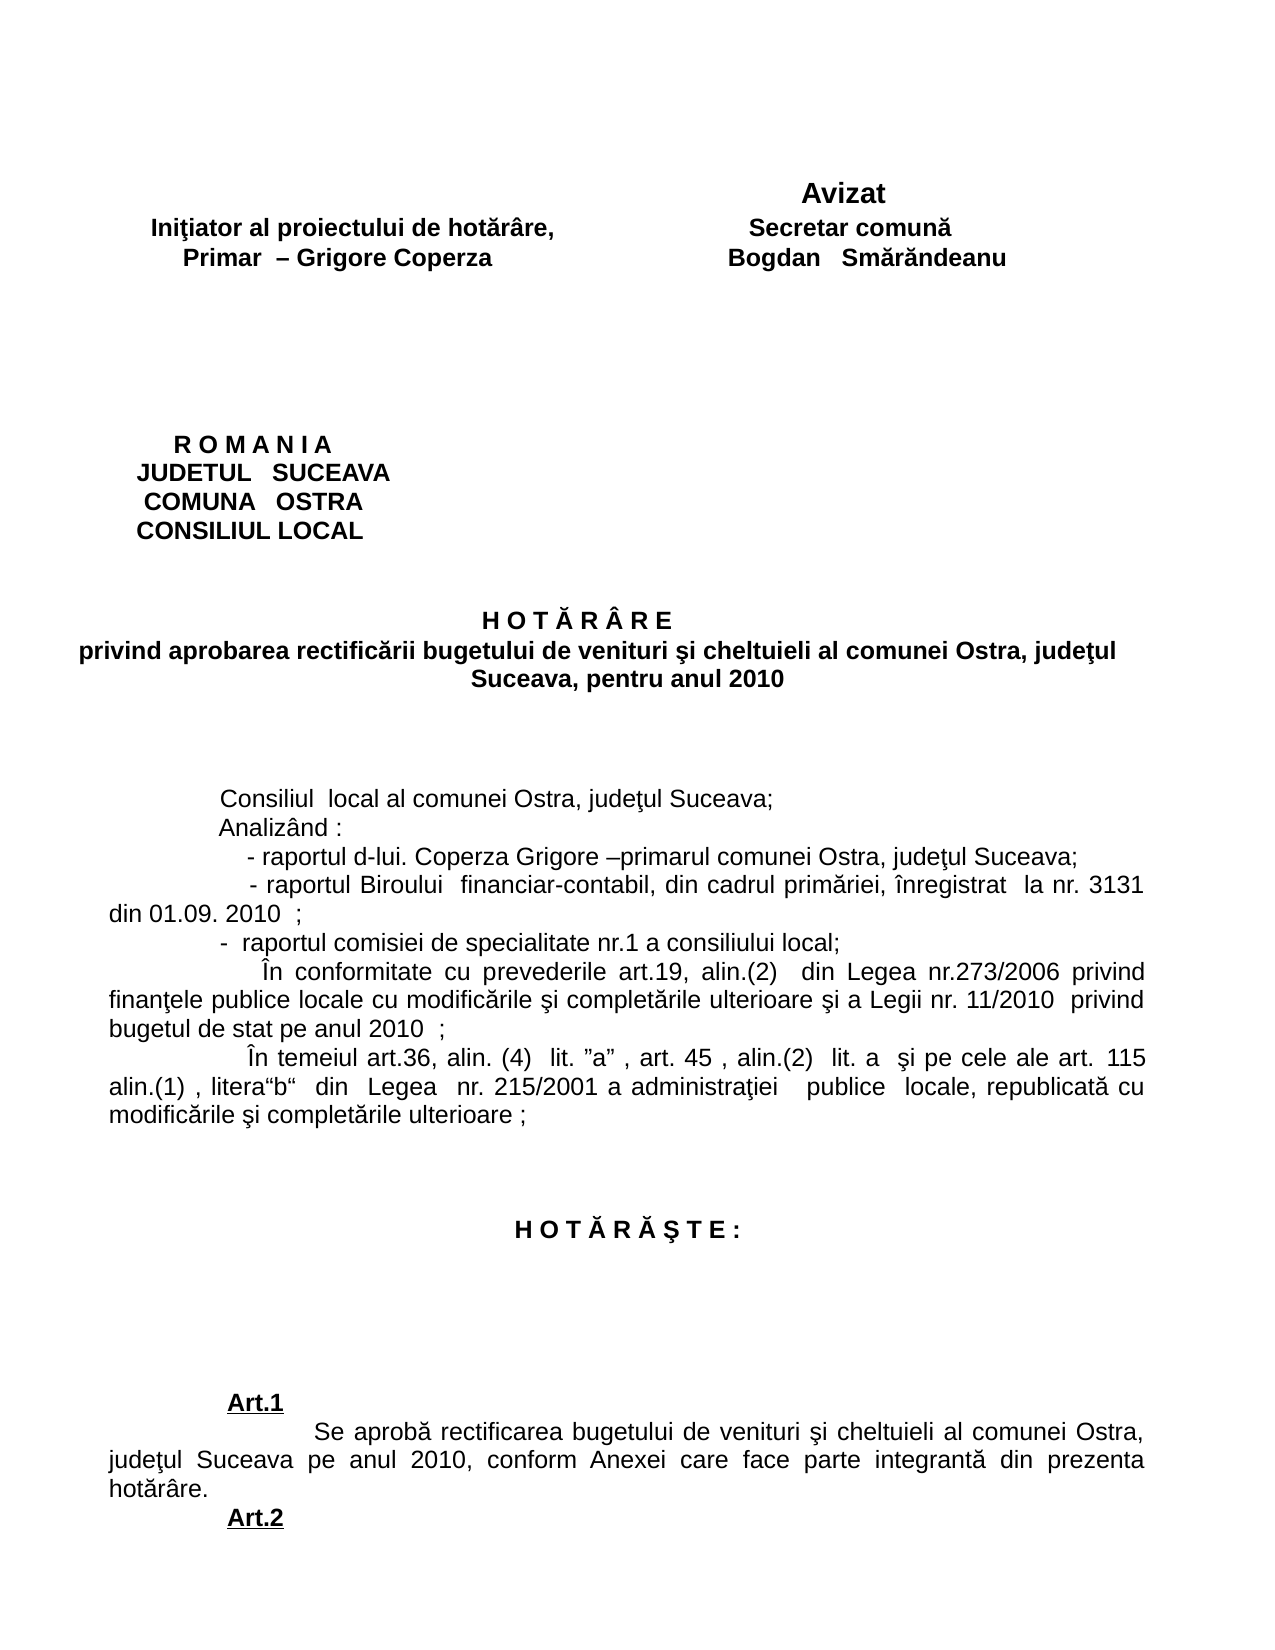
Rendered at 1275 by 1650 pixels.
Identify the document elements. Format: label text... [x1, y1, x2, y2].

subtitle COMUNA OSTRA [109, 487, 1146, 516]
text Se aprobă rectificarea bugetului de venituri şi cheltuieli al comunei Ostra, judeţul Suceava pe anul 2010, conform Anexei care face parte integrantă din prezenta hotărâre. [109, 1417, 1146, 1503]
subtitle JUDETUL SUCEAVA [109, 458, 1146, 487]
text - raportul comisiei de specialitate nr.1 a consiliului local; [109, 928, 1146, 957]
text H O T Ă R Â R E [109, 602, 1146, 636]
text În temeiul art.36, alin. (4) lit. ”a” , art. 45 , alin.(2) lit. a şi pe cele ale art. 115 alin.(1) , litera“b“ din Legea nr. 215/2001 a administraţiei publice locale, republicată cu modificările şi completările ulterioare ; [109, 1043, 1146, 1129]
text CONSILIUL LOCAL [74, 516, 1146, 544]
text Art.2 [109, 1503, 1146, 1532]
text H O T Ă R Ă Ş T E : [109, 1215, 1146, 1244]
text În conformitate cu prevederile art.19, alin.(2) din Legea nr.273/2006 privind finanţele publice locale cu modificările şi completările ulterioare şi a Legii nr. 11/2010 privind bugetul de stat pe anul 2010 ; [109, 957, 1146, 1043]
text Primar – Grigore Coperza Bogdan Smărăndeanu [99, 243, 1134, 271]
text Consiliul local al comunei Ostra, judeţul Suceava; [109, 784, 1146, 813]
text Art.1 [109, 1388, 1146, 1417]
text privind aprobarea rectificării bugetului de venituri şi cheltuieli al comunei Ostra, judeţul Suceava, pentru anul 2010 [50, 636, 1146, 693]
text - raportul d-lui. Coperza Grigore –primarul comunei Ostra, judeţul Suceava; [109, 842, 1146, 870]
text Avizat [90, 176, 1134, 209]
text - raportul Biroului financiar-contabil, din cadrul primăriei, înregistrat la nr. 3131 din 01.09. 2010 ; [109, 870, 1146, 928]
text Iniţiator al proiectului de hotărâre, Secretar comună [118, 209, 1134, 243]
text Analizând : [109, 813, 1146, 842]
subtitle R O M A N I A [44, 429, 1146, 458]
